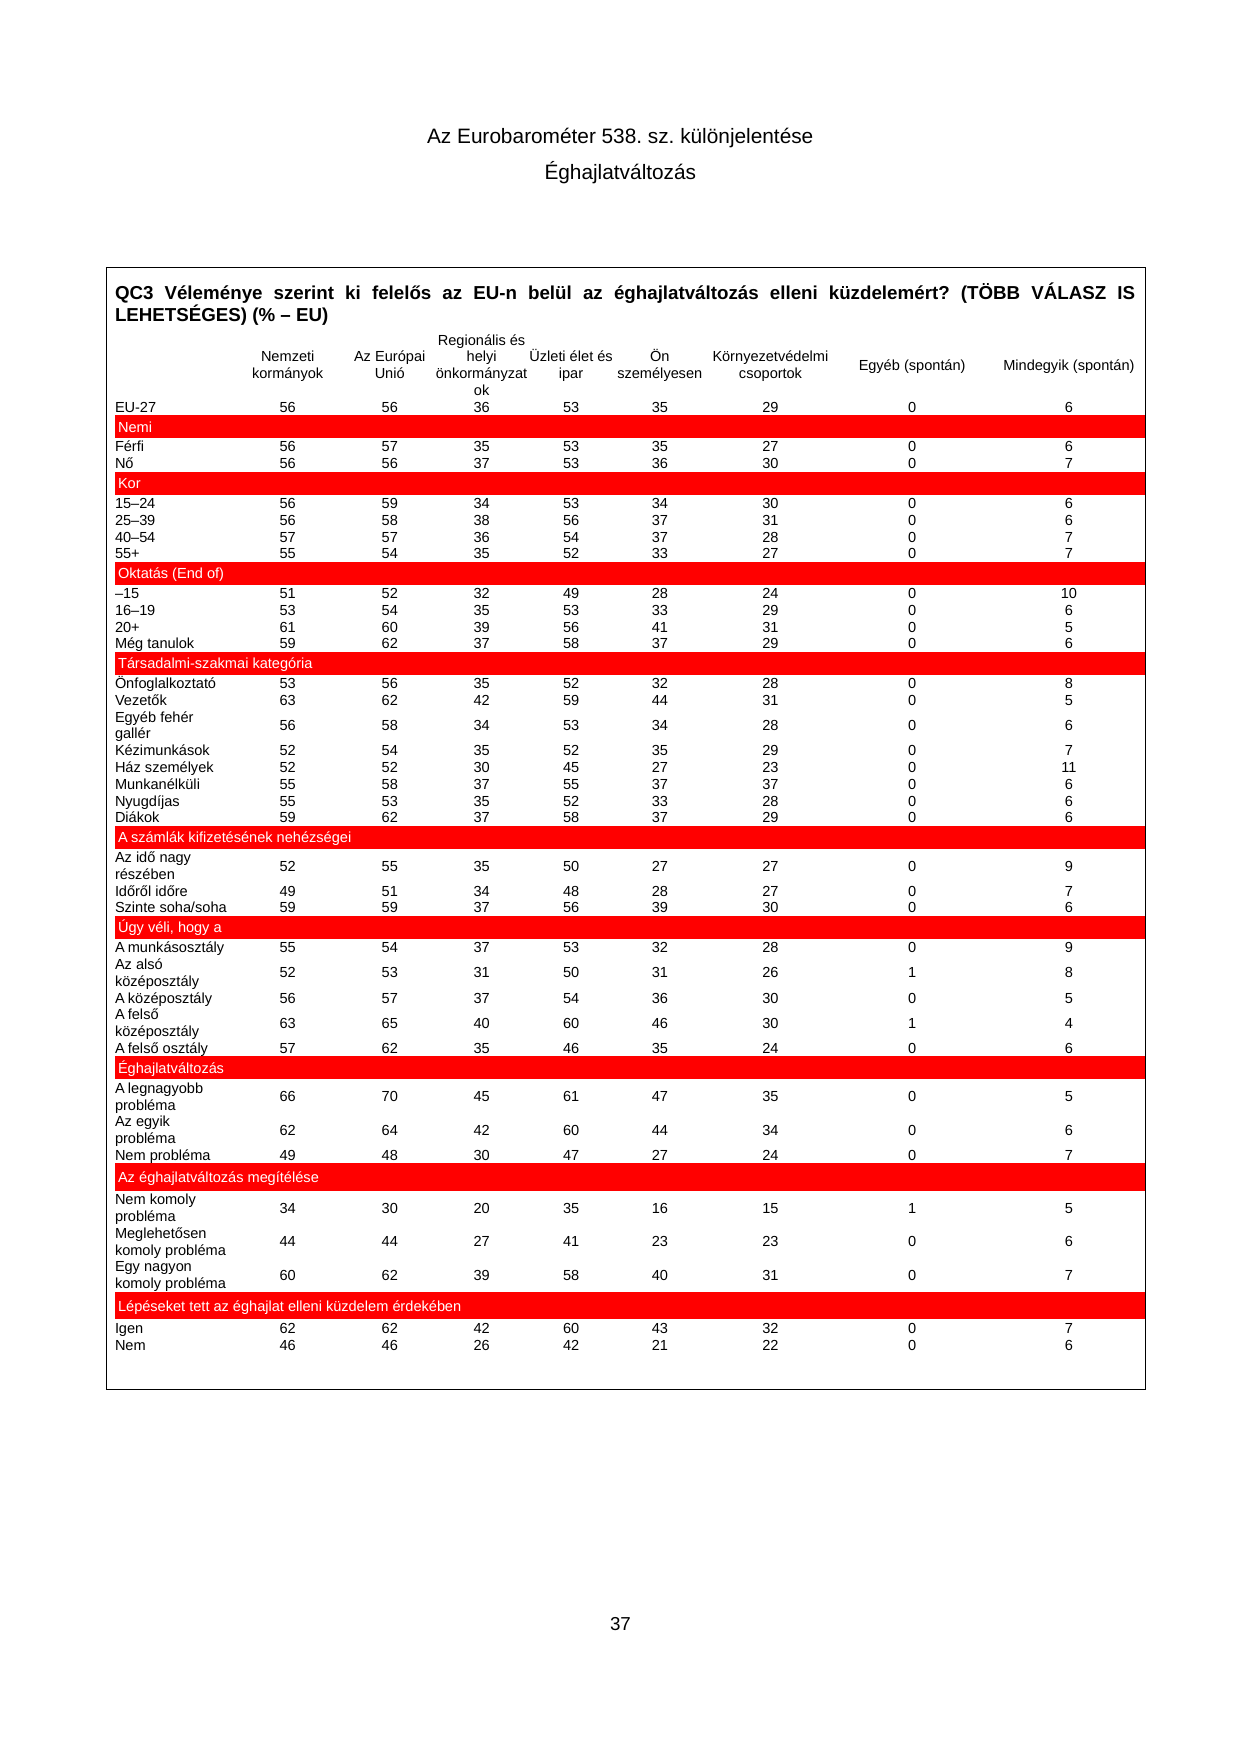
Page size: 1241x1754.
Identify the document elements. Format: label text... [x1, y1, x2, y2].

table_cell 16–19 [115, 602, 230, 618]
table_cell 37 [434, 455, 529, 472]
table_cell 61 [529, 1079, 613, 1113]
table_cell 35 [613, 1040, 706, 1056]
table_cell 0 [834, 1040, 990, 1056]
table_cell 46 [230, 1336, 345, 1353]
table_cell 5 [990, 989, 1145, 1006]
table_cell 47 [529, 1146, 613, 1163]
table_cell 35 [434, 742, 529, 759]
table_cell 36 [613, 989, 706, 1006]
table_cell Oktatás (End of) [115, 562, 1145, 585]
table_cell 38 [434, 511, 529, 528]
table_cell 24 [706, 585, 834, 602]
table_cell 59 [529, 692, 613, 708]
table_cell 30 [706, 1006, 834, 1039]
table_cell 24 [706, 1146, 834, 1163]
table_cell Lépéseket tett az éghajlat elleni küzdelem érdekében [115, 1292, 613, 1319]
table_cell 60 [230, 1258, 345, 1292]
table_cell 46 [529, 1040, 613, 1056]
table_cell 54 [345, 742, 434, 759]
table_header Egyéb (spontán) [834, 331, 990, 398]
table_cell 39 [434, 618, 529, 635]
table_cell 6 [990, 792, 1145, 809]
table_cell 28 [706, 675, 834, 692]
table_cell 56 [230, 495, 345, 511]
table_cell A felső osztály [115, 1040, 230, 1056]
table_cell [834, 1292, 990, 1319]
table_cell 56 [529, 511, 613, 528]
table_cell 34 [434, 883, 529, 899]
table_cell 0 [834, 776, 990, 792]
table_cell 5 [990, 1191, 1145, 1224]
table_cell 0 [834, 809, 990, 826]
table_cell 34 [706, 1113, 834, 1146]
table_cell A felső középosztály [115, 1006, 230, 1039]
table_cell 54 [529, 528, 613, 545]
table_cell 37 [613, 528, 706, 545]
table_cell 57 [230, 528, 345, 545]
table_cell 46 [613, 1006, 706, 1039]
table_cell 23 [613, 1225, 706, 1258]
table_cell 0 [834, 398, 990, 415]
table_cell 55 [230, 792, 345, 809]
table_cell 55+ [115, 545, 230, 562]
table_cell 9 [990, 849, 1145, 882]
table_cell 0 [834, 899, 990, 916]
table_cell Vezetők [115, 692, 230, 708]
table_cell 7 [990, 1320, 1145, 1336]
table_cell 23 [706, 1225, 834, 1258]
table_cell 7 [990, 883, 1145, 899]
table_cell 65 [345, 1006, 434, 1039]
table_cell 35 [529, 1191, 613, 1224]
table_cell 8 [990, 956, 1145, 989]
table_cell 27 [706, 883, 834, 899]
table_cell EU-27 [115, 398, 230, 415]
table_cell 44 [613, 1113, 706, 1146]
table_cell [706, 1292, 834, 1319]
table_cell 59 [230, 899, 345, 916]
table_cell 29 [706, 398, 834, 415]
table_cell 0 [834, 602, 990, 618]
table_cell 54 [529, 989, 613, 1006]
table_cell 0 [834, 1146, 990, 1163]
table_cell 63 [230, 692, 345, 708]
table_cell 62 [345, 1320, 434, 1336]
table_cell 52 [345, 585, 434, 602]
table_cell 52 [230, 956, 345, 989]
table_cell 29 [706, 635, 834, 652]
table_cell 58 [345, 776, 434, 792]
table_cell 53 [529, 939, 613, 956]
table_cell 55 [230, 545, 345, 562]
table_cell 39 [613, 899, 706, 916]
table_cell 35 [613, 438, 706, 455]
table_cell 0 [834, 692, 990, 708]
table_header Regionális és helyi önkormányzatok [434, 331, 529, 398]
table_cell Az idő nagy részében [115, 849, 230, 882]
table_cell 57 [345, 989, 434, 1006]
table_cell 26 [434, 1336, 529, 1353]
table_cell 6 [990, 709, 1145, 742]
table_cell A számlák kifizetésének nehézségei [115, 826, 1145, 849]
table_cell 32 [613, 675, 706, 692]
table_cell 27 [706, 545, 834, 562]
table_cell 6 [990, 495, 1145, 511]
table_cell 27 [434, 1225, 529, 1258]
table_cell 32 [613, 939, 706, 956]
table_cell 30 [706, 455, 834, 472]
table_cell 6 [990, 1113, 1145, 1146]
table_cell 53 [529, 398, 613, 415]
table_cell 55 [345, 849, 434, 882]
table_cell 0 [834, 585, 990, 602]
table_cell 53 [230, 675, 345, 692]
table_cell 52 [529, 545, 613, 562]
table_cell 37 [434, 989, 529, 1006]
table_cell 62 [345, 1040, 434, 1056]
table_cell 29 [706, 809, 834, 826]
table_cell Férfi [115, 438, 230, 455]
table_cell 53 [529, 495, 613, 511]
table_cell 60 [345, 618, 434, 635]
table_cell 40 [434, 1006, 529, 1039]
table_cell [706, 1163, 834, 1191]
table_cell 25–39 [115, 511, 230, 528]
table_cell 6 [990, 511, 1145, 528]
table_cell 35 [613, 742, 706, 759]
table_cell 30 [345, 1191, 434, 1224]
table_cell 52 [230, 742, 345, 759]
table_cell [613, 1292, 706, 1319]
table_cell 0 [834, 1258, 990, 1292]
table_cell 41 [529, 1225, 613, 1258]
table_cell 57 [345, 528, 434, 545]
table_cell 42 [434, 1113, 529, 1146]
table_cell 62 [345, 635, 434, 652]
table_cell 53 [529, 602, 613, 618]
table_cell 56 [230, 709, 345, 742]
table_cell 35 [434, 1040, 529, 1056]
table_cell 52 [529, 792, 613, 809]
table_cell Nyugdíjas [115, 792, 230, 809]
table_cell Egy nagyon komoly probléma [115, 1258, 230, 1292]
table_cell 29 [706, 602, 834, 618]
table_cell 0 [834, 528, 990, 545]
table_cell Még tanulok [115, 635, 230, 652]
table_cell 54 [345, 602, 434, 618]
table_cell [834, 1163, 990, 1191]
table_cell 37 [706, 776, 834, 792]
table_cell 6 [990, 398, 1145, 415]
table_cell 7 [990, 1258, 1145, 1292]
table_header Üzleti élet és ipar [529, 331, 613, 398]
table_cell 33 [613, 545, 706, 562]
table_cell 51 [230, 585, 345, 602]
table_cell 56 [345, 398, 434, 415]
table_cell Társadalmi-szakmai kategória [115, 652, 1145, 675]
table_cell 0 [834, 511, 990, 528]
table_cell 0 [834, 939, 990, 956]
table_cell 0 [834, 495, 990, 511]
table_cell 47 [613, 1079, 706, 1113]
table_cell 56 [529, 618, 613, 635]
table_cell 50 [529, 956, 613, 989]
table_cell 49 [230, 883, 345, 899]
table_cell 28 [706, 528, 834, 545]
table_cell 28 [706, 939, 834, 956]
table_cell 59 [230, 809, 345, 826]
table_cell 27 [613, 1146, 706, 1163]
table_cell 26 [706, 956, 834, 989]
table_cell 34 [613, 709, 706, 742]
table_cell 6 [990, 1040, 1145, 1056]
table_cell 37 [613, 511, 706, 528]
table_cell Úgy véli, hogy a [115, 916, 1145, 939]
table_cell 35 [613, 398, 706, 415]
table_cell Nem [115, 1336, 230, 1353]
table_cell Kor [115, 472, 1145, 495]
table_cell 59 [345, 495, 434, 511]
table_cell 37 [613, 776, 706, 792]
table_cell A legnagyobb probléma [115, 1079, 230, 1113]
table_cell 53 [230, 602, 345, 618]
table_cell 6 [990, 809, 1145, 826]
table_cell 0 [834, 438, 990, 455]
table_cell 49 [230, 1146, 345, 1163]
table_cell 0 [834, 849, 990, 882]
table_cell 37 [434, 635, 529, 652]
table_cell 56 [230, 511, 345, 528]
table_cell 0 [834, 618, 990, 635]
table_cell Nem komoly probléma [115, 1191, 230, 1224]
table_cell 27 [613, 759, 706, 776]
table_cell 34 [613, 495, 706, 511]
table_cell 36 [613, 455, 706, 472]
table_cell 37 [434, 939, 529, 956]
table_cell 31 [434, 956, 529, 989]
table_cell 56 [230, 438, 345, 455]
table_cell 28 [613, 883, 706, 899]
table_cell 52 [529, 742, 613, 759]
table_cell [990, 1292, 1145, 1319]
table_cell 42 [434, 692, 529, 708]
table_cell 35 [434, 545, 529, 562]
table_header Az Európai Unió [345, 331, 434, 398]
table_cell Az egyik probléma [115, 1113, 230, 1146]
table_cell 60 [529, 1320, 613, 1336]
table_cell 1 [834, 1006, 990, 1039]
table_cell 28 [613, 585, 706, 602]
table_cell 30 [434, 1146, 529, 1163]
table_cell 15 [706, 1191, 834, 1224]
table_cell 31 [706, 618, 834, 635]
table_cell 57 [345, 438, 434, 455]
table_cell 0 [834, 1336, 990, 1353]
table_cell 48 [345, 1146, 434, 1163]
table_cell 53 [345, 956, 434, 989]
table_cell 50 [529, 849, 613, 882]
table_cell 31 [706, 511, 834, 528]
table_cell 62 [345, 692, 434, 708]
table_cell 35 [434, 602, 529, 618]
table_cell 60 [529, 1113, 613, 1146]
table_cell 0 [834, 635, 990, 652]
table_cell 40–54 [115, 528, 230, 545]
table_cell 46 [345, 1336, 434, 1353]
table_cell 0 [834, 1225, 990, 1258]
table_cell 6 [990, 1336, 1145, 1353]
table_cell 61 [230, 618, 345, 635]
table_cell 36 [434, 398, 529, 415]
table_cell 20 [434, 1191, 529, 1224]
table_cell 45 [434, 1079, 529, 1113]
table_cell 52 [230, 759, 345, 776]
table_cell 56 [230, 398, 345, 415]
table_cell 37 [613, 809, 706, 826]
table_cell 62 [230, 1113, 345, 1146]
table_cell 6 [990, 438, 1145, 455]
table_cell 52 [345, 759, 434, 776]
table_cell 58 [529, 635, 613, 652]
table_cell 54 [345, 545, 434, 562]
table_cell 44 [613, 692, 706, 708]
table_cell 23 [706, 759, 834, 776]
table_cell [990, 1163, 1145, 1191]
table_cell 58 [529, 1258, 613, 1292]
table_cell 43 [613, 1320, 706, 1336]
table_cell 10 [990, 585, 1145, 602]
table_cell 53 [529, 438, 613, 455]
table_cell 56 [230, 989, 345, 1006]
table_cell 62 [230, 1320, 345, 1336]
table_cell 0 [834, 742, 990, 759]
table_cell 6 [990, 602, 1145, 618]
table_cell 54 [345, 939, 434, 956]
table_cell Az alsó középosztály [115, 956, 230, 989]
table_cell 41 [613, 618, 706, 635]
table_cell 35 [706, 1079, 834, 1113]
table_cell 53 [529, 455, 613, 472]
table_cell 1 [834, 1191, 990, 1224]
table_cell 42 [434, 1320, 529, 1336]
table_cell 30 [434, 759, 529, 776]
table_cell 70 [345, 1079, 434, 1113]
table_cell 56 [529, 899, 613, 916]
table_cell 7 [990, 742, 1145, 759]
table_cell 40 [613, 1258, 706, 1292]
table_cell –15 [115, 585, 230, 602]
table_cell 49 [529, 585, 613, 602]
table_cell 5 [990, 1079, 1145, 1113]
table_cell 34 [434, 495, 529, 511]
table_cell 5 [990, 692, 1145, 708]
table_cell 6 [990, 776, 1145, 792]
table_cell 30 [706, 495, 834, 511]
table_cell 35 [434, 438, 529, 455]
table_cell 32 [706, 1320, 834, 1336]
table_cell 27 [706, 849, 834, 882]
table_cell 30 [706, 899, 834, 916]
table_cell Önfoglalkoztató [115, 675, 230, 692]
table_cell 39 [434, 1258, 529, 1292]
table_cell 6 [990, 635, 1145, 652]
table_cell Diákok [115, 809, 230, 826]
table_cell Ház személyek [115, 759, 230, 776]
table_cell 58 [345, 709, 434, 742]
table_header Nemzeti kormányok [230, 331, 345, 398]
table_cell 0 [834, 709, 990, 742]
table_cell 55 [230, 939, 345, 956]
table_cell 0 [834, 1320, 990, 1336]
table_cell 35 [434, 792, 529, 809]
table_cell 37 [434, 809, 529, 826]
table_cell 64 [345, 1113, 434, 1146]
table_cell 37 [434, 899, 529, 916]
table_cell 53 [529, 709, 613, 742]
table_cell 21 [613, 1336, 706, 1353]
table_cell 33 [613, 792, 706, 809]
table_cell Munkanélküli [115, 776, 230, 792]
table_header Ön személyesen [613, 331, 706, 398]
table_cell 28 [706, 709, 834, 742]
table_cell Meglehetősen komoly probléma [115, 1225, 230, 1258]
table_cell [613, 1163, 706, 1191]
table_cell 59 [345, 899, 434, 916]
table_cell 33 [613, 602, 706, 618]
table_cell 27 [613, 849, 706, 882]
table_cell Kézimunkások [115, 742, 230, 759]
table_cell 30 [706, 989, 834, 1006]
table_cell 6 [990, 899, 1145, 916]
table_cell 60 [529, 1006, 613, 1039]
table_cell 48 [529, 883, 613, 899]
table_cell 66 [230, 1079, 345, 1113]
table_cell Időről időre [115, 883, 230, 899]
table_cell 56 [345, 675, 434, 692]
table_cell 31 [706, 692, 834, 708]
table_cell 63 [230, 1006, 345, 1039]
table_header [115, 331, 230, 398]
table_cell 9 [990, 939, 1145, 956]
table_cell 7 [990, 545, 1145, 562]
table_cell 37 [613, 635, 706, 652]
table_cell 44 [230, 1225, 345, 1258]
table_cell 57 [230, 1040, 345, 1056]
table_cell 29 [706, 742, 834, 759]
table_cell 34 [230, 1191, 345, 1224]
table_cell 11 [990, 759, 1145, 776]
table_cell 6 [990, 1225, 1145, 1258]
table_cell 52 [529, 675, 613, 692]
table_cell 36 [434, 528, 529, 545]
table_cell 0 [834, 1079, 990, 1113]
table_cell Éghajlatváltozás [115, 1056, 1145, 1079]
table_cell A középosztály [115, 989, 230, 1006]
table_cell Igen [115, 1320, 230, 1336]
table_header Mindegyik (spontán) [990, 331, 1145, 398]
table_cell 4 [990, 1006, 1145, 1039]
table_cell 58 [529, 809, 613, 826]
table_cell 34 [434, 709, 529, 742]
table_cell 58 [345, 511, 434, 528]
table_cell 52 [230, 849, 345, 882]
table_cell 35 [434, 849, 529, 882]
table_cell 8 [990, 675, 1145, 692]
table_cell 0 [834, 759, 990, 776]
table_cell 7 [990, 528, 1145, 545]
table_cell Nem probléma [115, 1146, 230, 1163]
table_cell 31 [706, 1258, 834, 1292]
table_cell 0 [834, 792, 990, 809]
table_cell 62 [345, 809, 434, 826]
table_cell 0 [834, 1113, 990, 1146]
table_cell Az éghajlatváltozás megítélése [115, 1163, 613, 1191]
table_cell 1 [834, 956, 990, 989]
table_cell 56 [230, 455, 345, 472]
table_cell A munkásosztály [115, 939, 230, 956]
table_cell 0 [834, 675, 990, 692]
table_cell 0 [834, 989, 990, 1006]
table_cell 20+ [115, 618, 230, 635]
table_cell 45 [529, 759, 613, 776]
table_cell 7 [990, 1146, 1145, 1163]
table_cell 0 [834, 455, 990, 472]
table_cell 22 [706, 1336, 834, 1353]
table_cell 31 [613, 956, 706, 989]
table_cell 5 [990, 618, 1145, 635]
table_header Környezetvédelmi csoportok [706, 331, 834, 398]
table_cell 15–24 [115, 495, 230, 511]
table_cell Szinte soha/soha [115, 899, 230, 916]
table_cell Nő [115, 455, 230, 472]
table_cell 56 [345, 455, 434, 472]
table_cell 55 [529, 776, 613, 792]
table_cell 44 [345, 1225, 434, 1258]
table_cell 51 [345, 883, 434, 899]
table_cell 32 [434, 585, 529, 602]
table_cell 62 [345, 1258, 434, 1292]
table_cell Nemi [115, 415, 1145, 438]
table_cell 27 [706, 438, 834, 455]
table_cell 0 [834, 545, 990, 562]
text QC3 Véleménye szerint ki felelős az EU-n belül az éghajlatváltozás elleni küzdelemért? (TÖBB VÁLASZ IS LEHETSÉGES) (% – EU) [115, 282, 1136, 325]
table_cell 28 [706, 792, 834, 809]
table_cell 0 [834, 883, 990, 899]
table_cell 7 [990, 455, 1145, 472]
table_cell 59 [230, 635, 345, 652]
table_cell 55 [230, 776, 345, 792]
table_cell Egyéb fehér gallér [115, 709, 230, 742]
table_cell 24 [706, 1040, 834, 1056]
table_cell 53 [345, 792, 434, 809]
table_cell 35 [434, 675, 529, 692]
table_cell 37 [434, 776, 529, 792]
table_cell 16 [613, 1191, 706, 1224]
table_cell 42 [529, 1336, 613, 1353]
